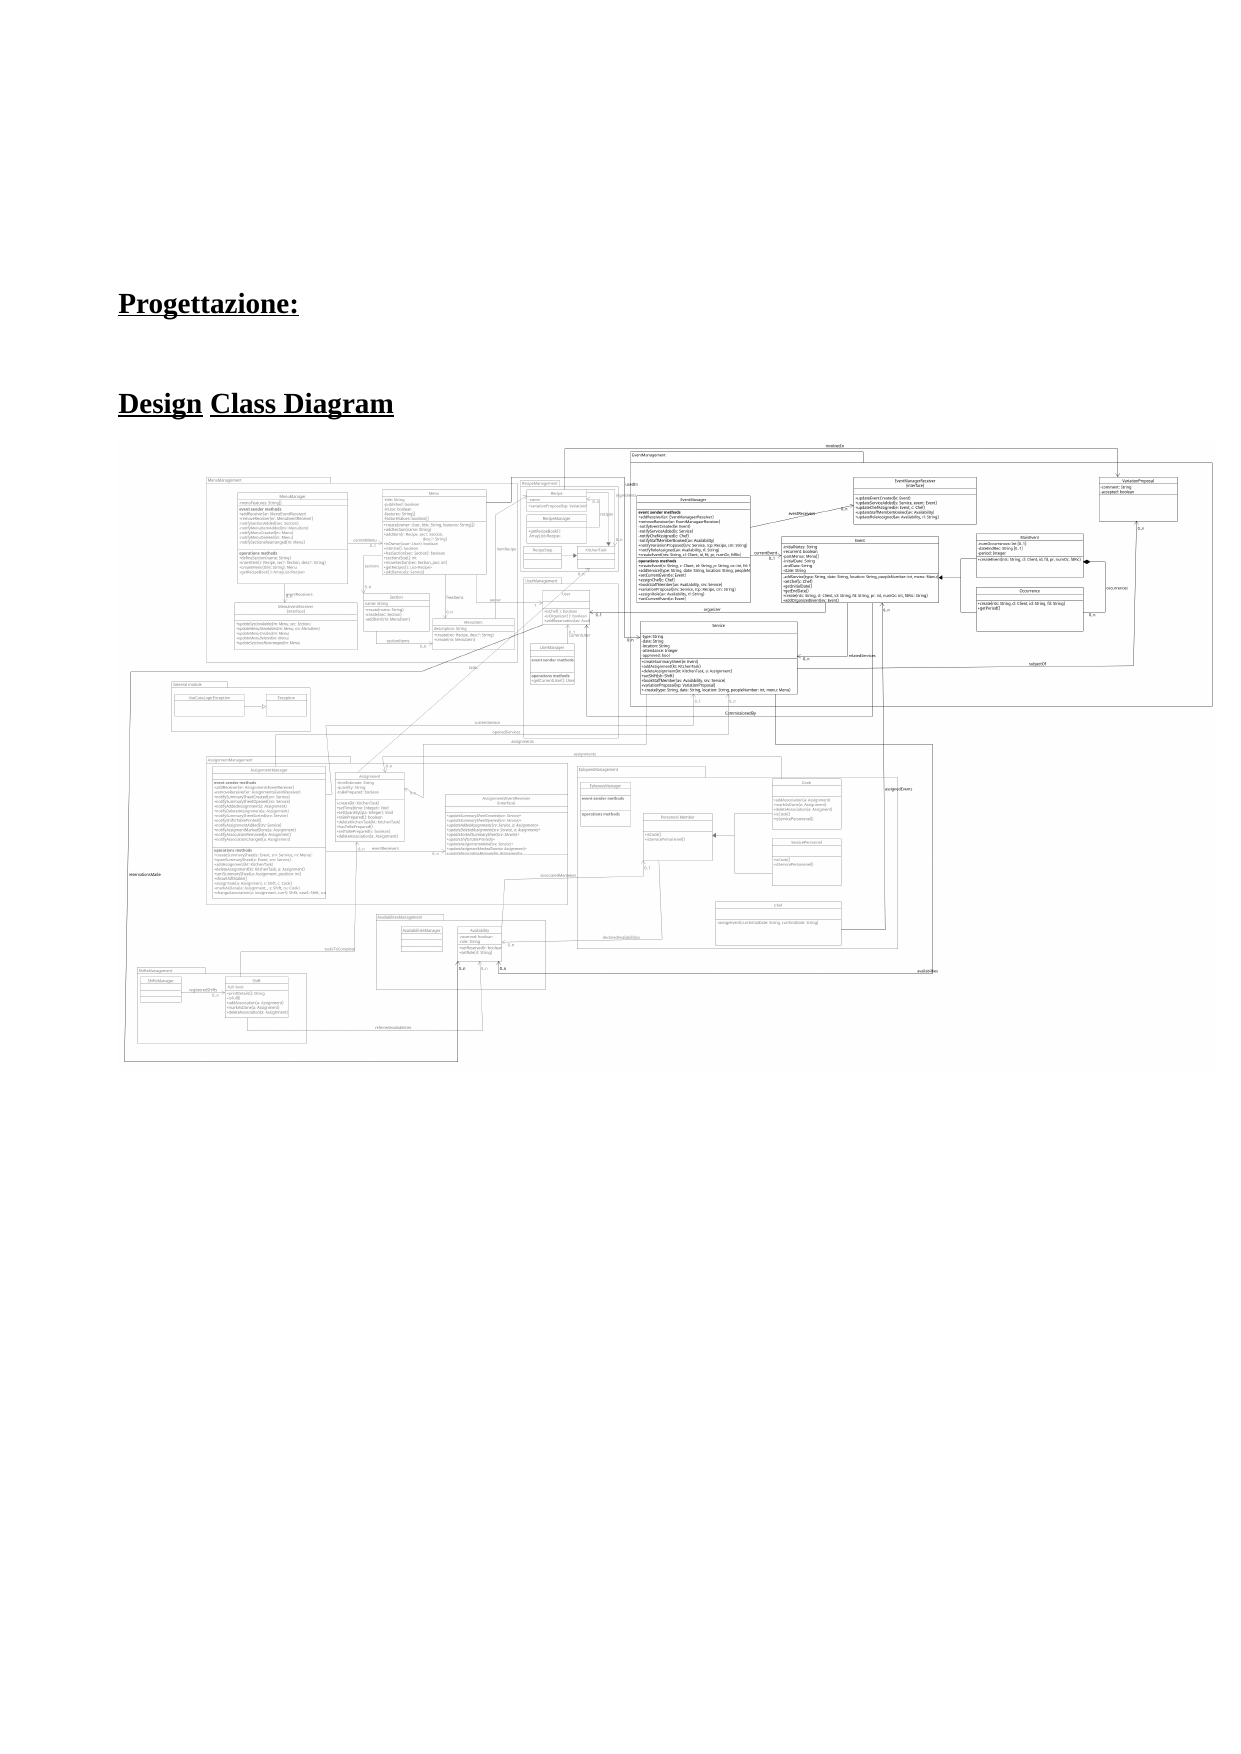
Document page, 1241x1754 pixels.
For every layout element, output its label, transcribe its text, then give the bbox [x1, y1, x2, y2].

text Progettazione: [118, 286, 1122, 319]
text Design Class Diagram [118, 386, 1122, 420]
